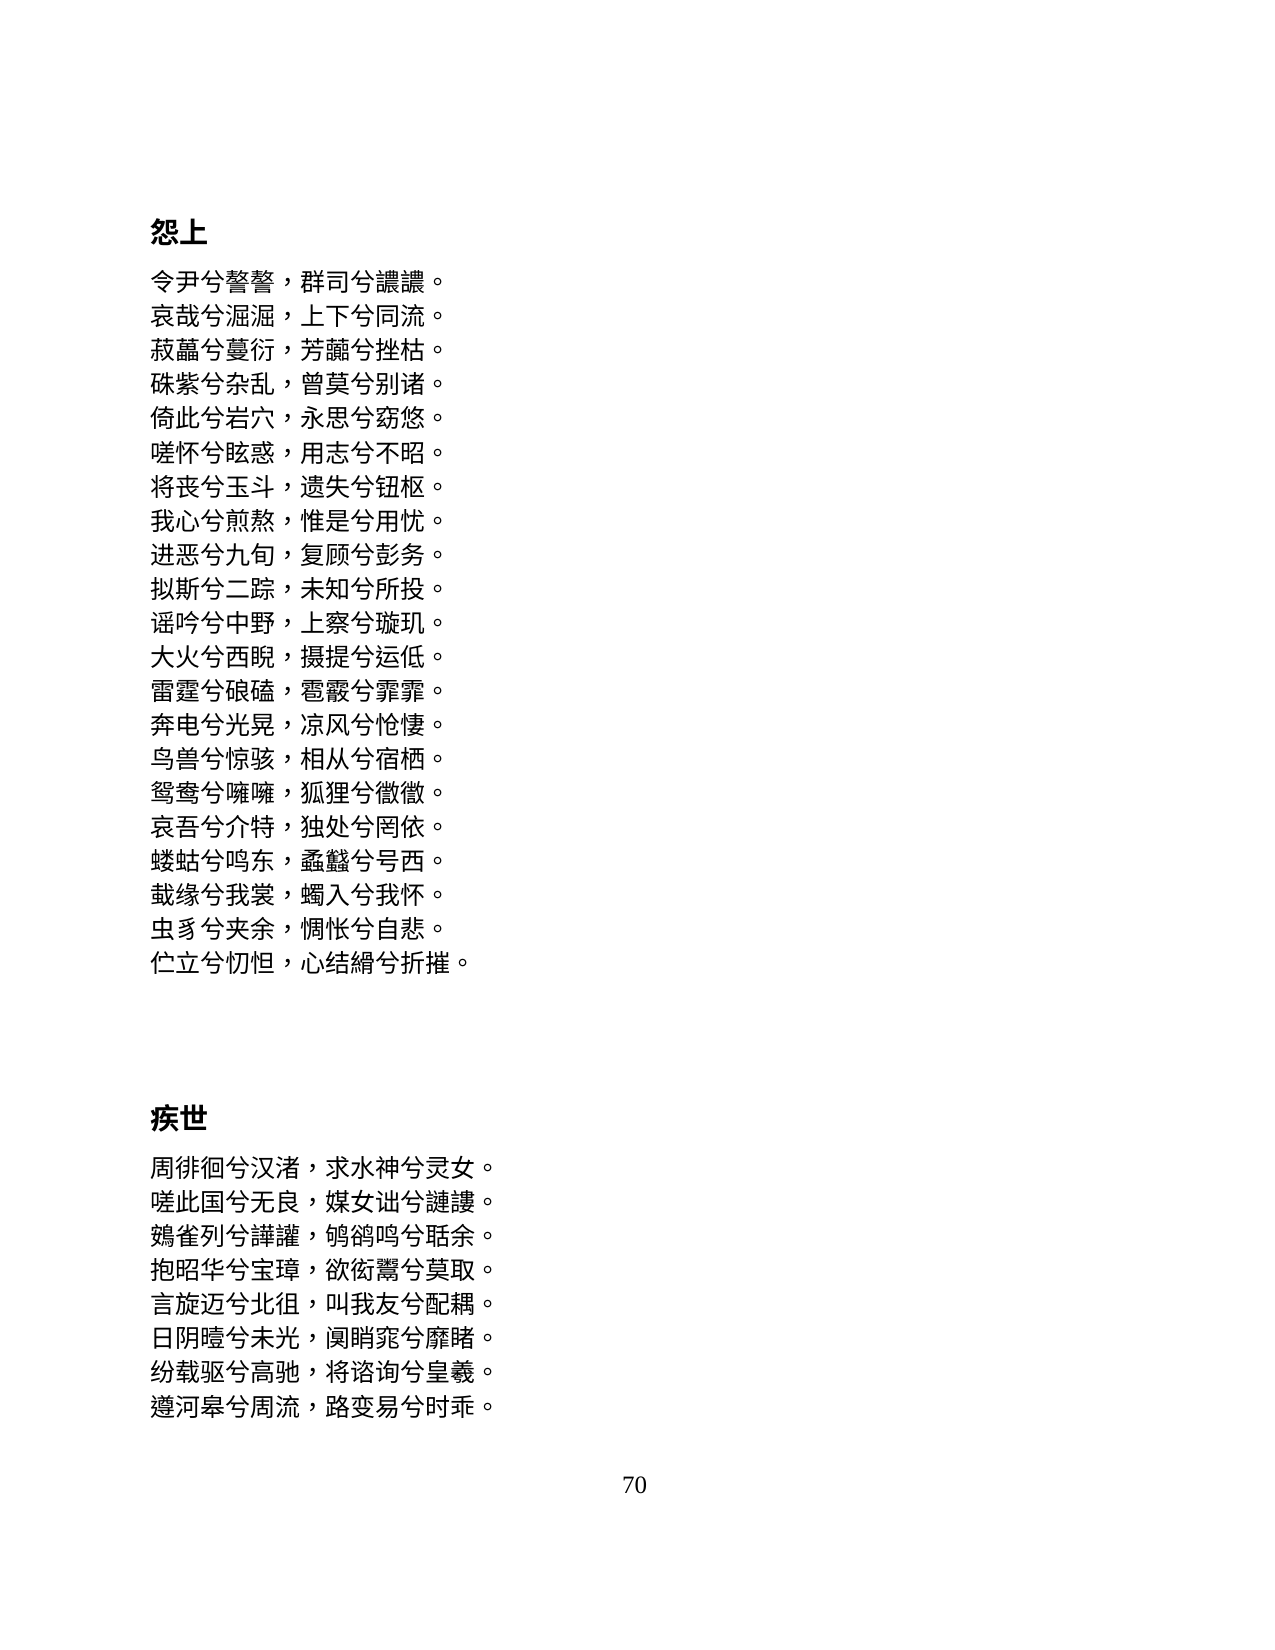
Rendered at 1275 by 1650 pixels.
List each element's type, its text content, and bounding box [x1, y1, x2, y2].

subtitle 疾世 [150, 1098, 1125, 1138]
subtitle 怨上 [150, 213, 1125, 252]
text 令尹兮謷謷，群司兮譨譨。 哀哉兮淈淈，上下兮同流。 菽藟兮蔓衍，芳虈兮挫枯。 硃紫兮杂乱，曾莫兮别诸。 倚此兮岩穴，永思兮窈悠。 嗟怀兮眩惑，用志兮不昭。 将丧兮玉斗，遗失兮钮枢。 我心兮煎熬，惟是兮用忧。 进恶兮九旬，复顾兮彭务。 拟斯兮二踪，未知兮所投。 谣吟兮中野，上察兮璇玑。 大火兮西睨，摄提兮运低。 雷霆兮硠磕，雹霰兮霏霏。 奔电兮光晃，凉风兮怆悽。 鸟兽兮惊骇，相从兮宿栖。 鸳鸯兮噰噰，狐狸兮徾徾。 哀吾兮介特，独处兮罔依。 蝼蛄兮鸣东，蟊蠽兮号西。 蛓缘兮我裳，蠋入兮我怀。 虫豸兮夹余，惆怅兮自悲。 伫立兮忉怛，心结縎兮折摧。 [150, 265, 1125, 980]
text 周徘徊兮汉渚，求水神兮灵女。 嗟此国兮无良，媒女诎兮謰謱。 鴳雀列兮譁讙，鸲鹆鸣兮聒余。 抱昭华兮宝璋，欲衒鬻兮莫取。 言旋迈兮北徂，叫我友兮配耦。 日阴曀兮未光，阒睄窕兮靡睹。 纷载驱兮高驰，将谘询兮皇羲。 遵河皋兮周流，路变易兮时乖。 [150, 1151, 1125, 1423]
